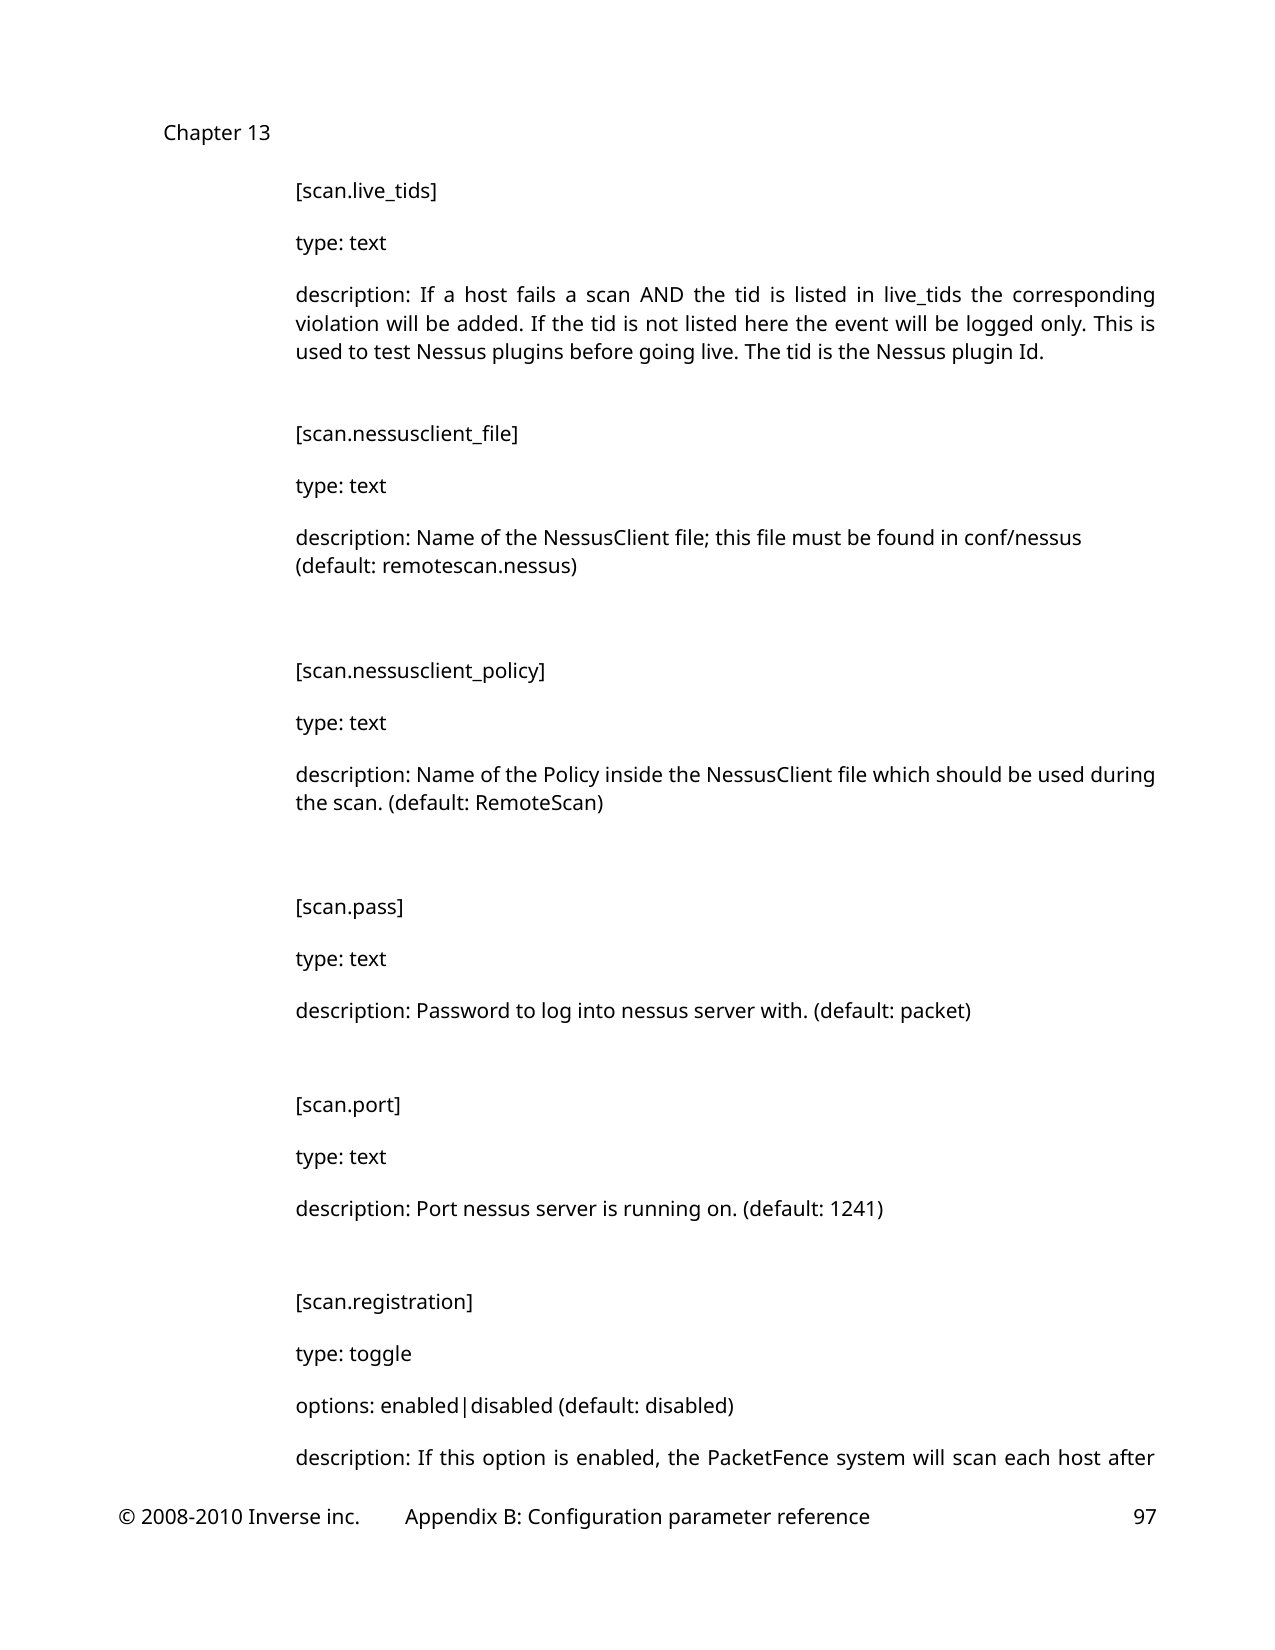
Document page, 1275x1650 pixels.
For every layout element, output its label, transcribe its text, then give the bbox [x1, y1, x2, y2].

text type: text [295, 944, 1157, 973]
text type: text [295, 708, 1157, 736]
text description: Password to log into nessus server with. (default: packet) [295, 997, 1157, 1025]
text description: Port nessus server is running on. (default: 1241) [295, 1194, 1157, 1222]
text description: If this option is enabled, the PacketFence system will scan each host after [295, 1443, 1157, 1472]
text type: text [295, 228, 1157, 257]
text [scan.nessusclient_policy] [295, 656, 1157, 684]
text type: text [295, 471, 1157, 499]
text [scan.pass] [295, 892, 1157, 921]
text [scan.registration] [295, 1287, 1157, 1315]
text type: text [295, 1142, 1157, 1170]
text [scan.live_tids] [295, 176, 1157, 204]
text options: enabled|disabled (default: disabled) [295, 1391, 1157, 1419]
text description: If a host fails a scan AND the tid is listed in live_tids the corresponding violation will be added. If the tid is not listed here the event will be logged only. This is used to test Nessus plugins before going live. The tid is the Nessus plugin Id. [295, 280, 1157, 366]
text [scan.port] [295, 1090, 1157, 1118]
text [scan.nessusclient_file] [295, 419, 1157, 447]
text description: Name of the NessusClient file; this file must be found in conf/nessus (default: remotescan.nessus) [295, 523, 1157, 580]
text type: toggle [295, 1339, 1157, 1367]
text description: Name of the Policy inside the NessusClient file which should be used during the scan. (default: RemoteScan) [295, 760, 1157, 817]
